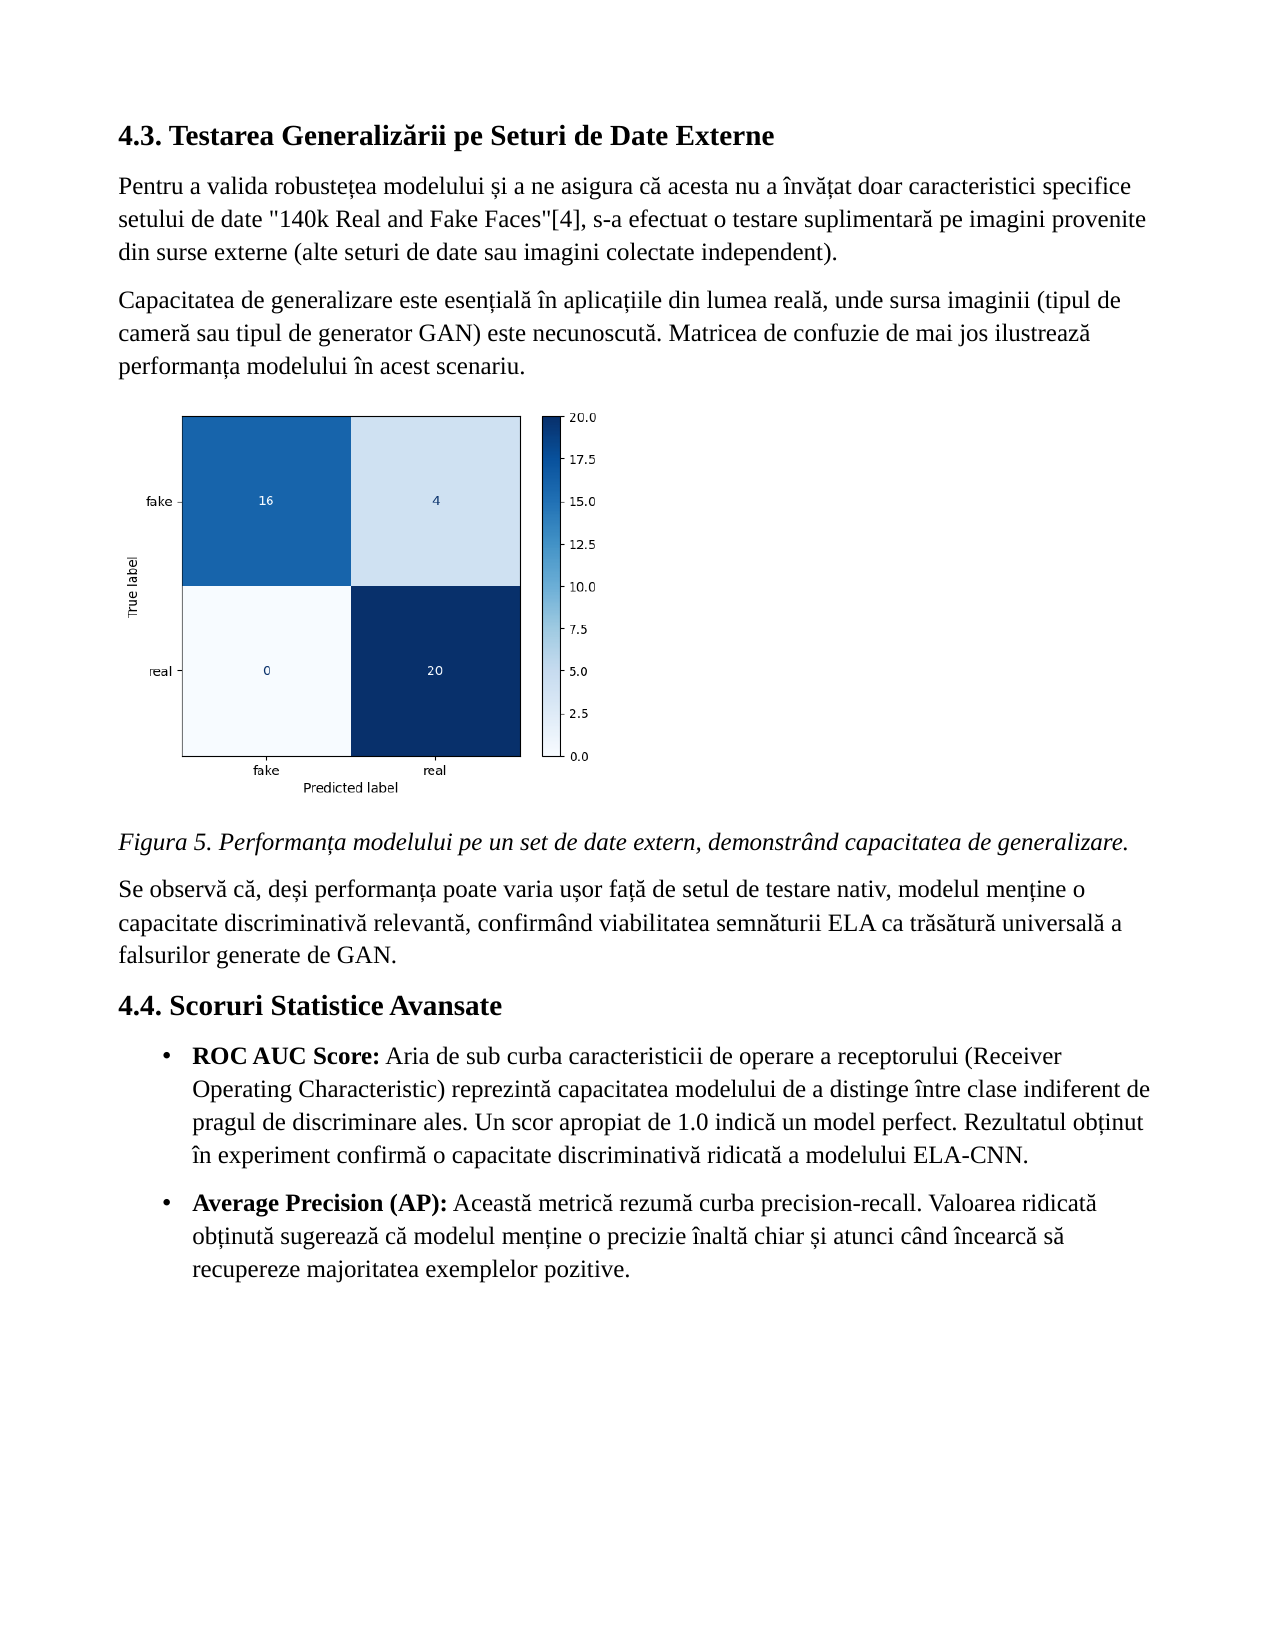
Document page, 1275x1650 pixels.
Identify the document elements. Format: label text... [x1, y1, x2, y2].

text Figura 5. Performanța modelului pe un set de date extern, demonstrând capacitatea de generalizare. [118, 827, 1157, 856]
subtitle 4.4. Scoruri Statistice Avansate [118, 988, 1157, 1022]
text Pentru a valida robustețea modelului și a ne asigura că acesta nu a învățat doar caracteristici specifice setului de date "140k Real and Fake Faces"[4], s-a efectuat o testare suplimentară pe imagini provenite din surse externe (alte seturi de date sau imagini colectate independent). [118, 171, 1157, 266]
text Se observă că, deși performanța poate varia ușor față de setul de testare nativ, modelul menține o capacitate discriminativă relevantă, confirmând viabilitatea semnăturii ELA ca trăsătură universală a falsurilor generate de GAN. [118, 874, 1157, 969]
list ROC AUC Score: Aria de sub curba caracteristicii de operare a receptorului (Receiver Operating Characteristic) reprezintă capacitatea modelului de a distinge între clase indiferent de pragul de discriminare ales. Un scor apropiat de 1.0 indică un model perfect. Rezultatul obținut în experiment confirmă o capacitate discriminativă ridicată a modelului ELA-CNN. [162, 1041, 1157, 1169]
list Average Precision (AP): Această metrică rezumă curba precision-recall. Valoarea ridicată obținută sugerează că modelul menține o precizie înaltă chiar și atunci când încearcă să recupereze majoritatea exemplelor pozitive. [162, 1188, 1157, 1283]
picture [118, 402, 605, 804]
text Capacitatea de generalizare este esențială în aplicațiile din lumea reală, unde sursa imaginii (tipul de cameră sau tipul de generator GAN) este necunoscută. Matricea de confuzie de mai jos ilustrează performanța modelului în acest scenariu. [118, 285, 1157, 380]
subtitle 4.3. Testarea Generalizării pe Seturi de Date Externe [118, 118, 1157, 152]
